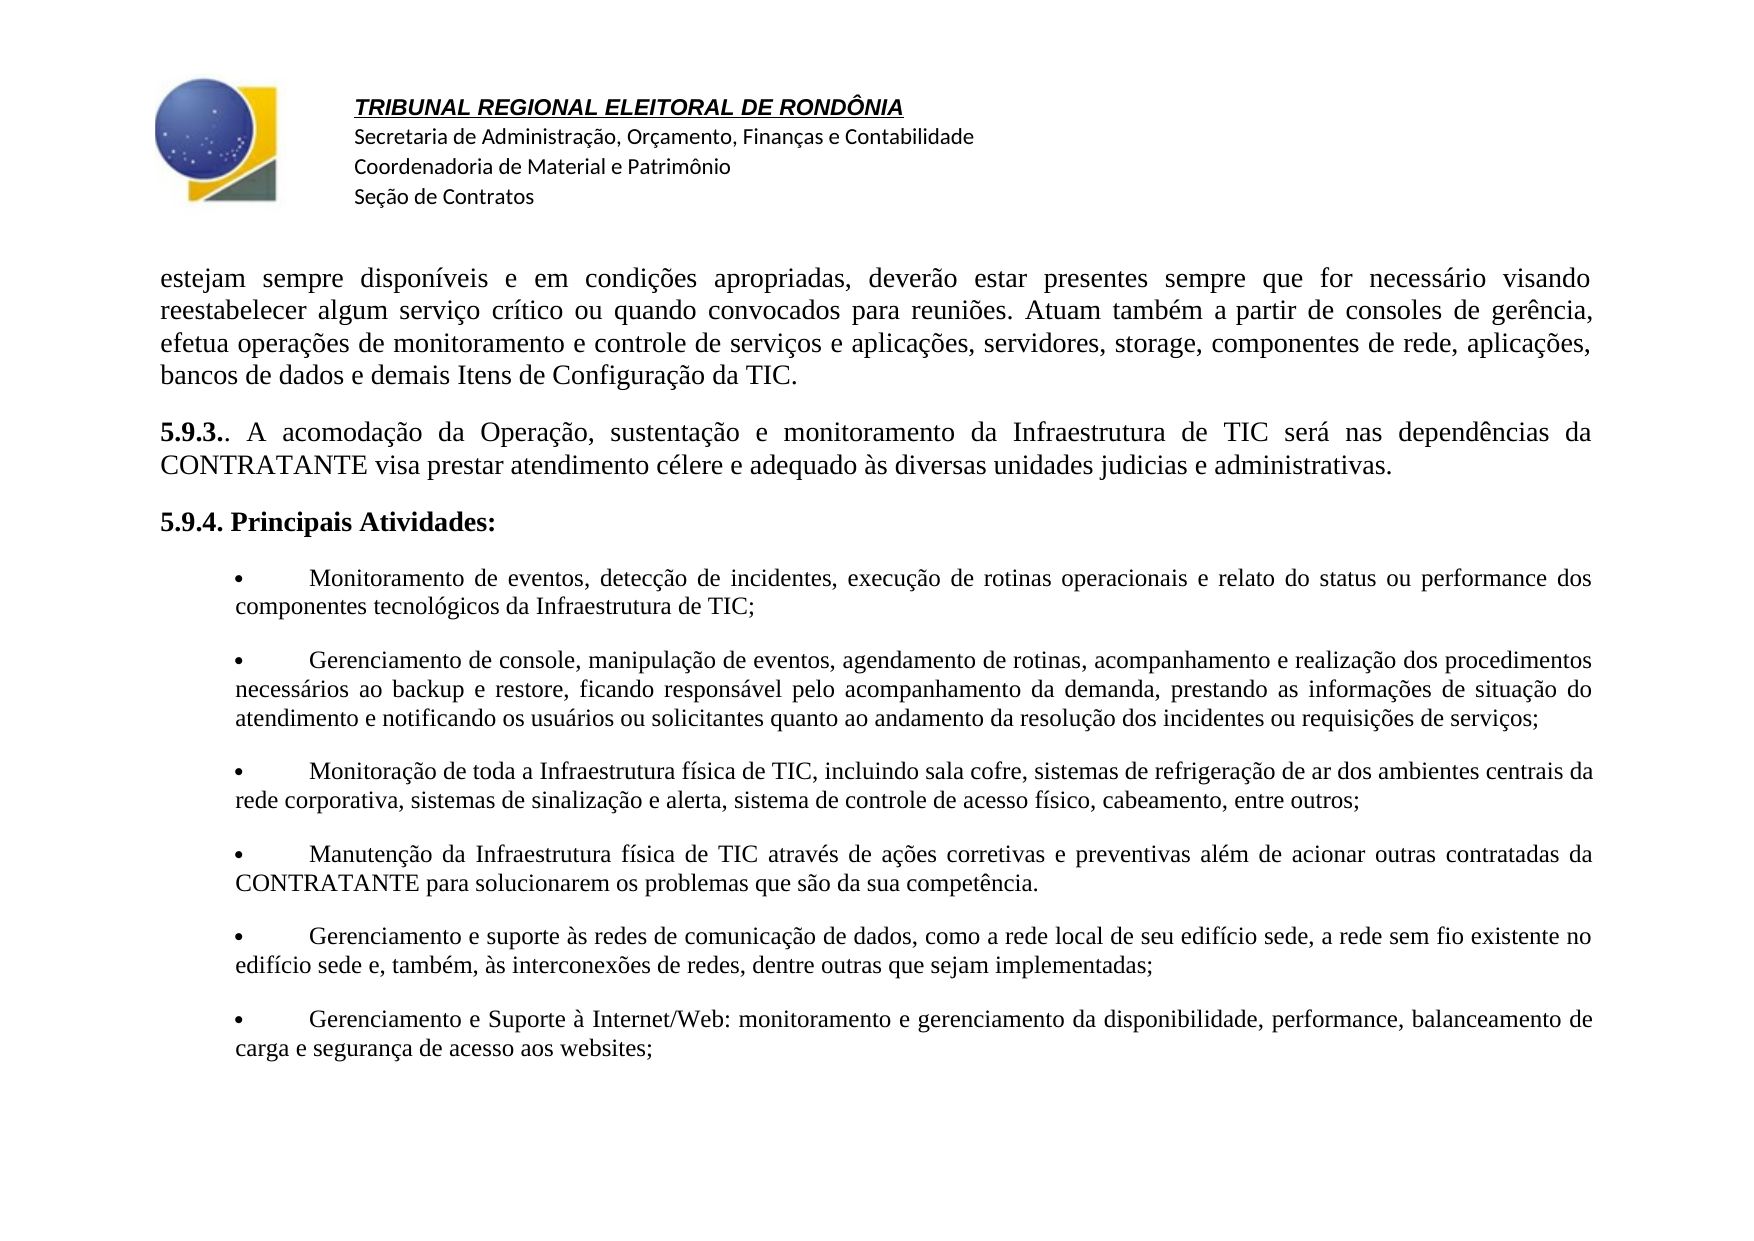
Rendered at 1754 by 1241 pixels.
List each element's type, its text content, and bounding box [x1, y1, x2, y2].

list Monitoração de toda a Infraestrutura física de TIC, incluindo sala cofre, sistemas de refrigeração de ar dos ambientes centrais da rede corporativa, sistemas de sinalização e alerta, sistema de controle de acesso físico, cabeamento, entre outros; [235, 756, 1594, 814]
text 5.9.4. Principais Atividades: [160, 505, 1594, 538]
list Gerenciamento e Suporte à Internet/Web: monitoramento e gerenciamento da disponibilidade, performance, balanceamento de carga e segurança de acesso aos websites; [235, 1004, 1594, 1061]
text 5.9.3.. A acomodação da Operação, sustentação e monitoramento da Infraestrutura de TIC será nas dependências da CONTRATANTE visa prestar atendimento célere e adequado às diversas unidades judicias e administrativas. [160, 415, 1594, 480]
list Monitoramento de eventos, detecção de incidentes, execução de rotinas operacionais e relato do status ou performance dos componentes tecnológicos da Infraestrutura de TIC; [235, 563, 1594, 620]
text estejam sempre disponíveis e em condições apropriadas, deverão estar presentes sempre que for necessário visando reestabelecer algum serviço crítico ou quando convocados para reuniões. Atuam também a partir de consoles de gerência, efetua operações de monitoramento e controle de serviços e aplicações, servidores, storage, componentes de rede, aplicações, bancos de dados e demais Itens de Configuração da TIC. [160, 261, 1594, 390]
list Gerenciamento e suporte às redes de comunicação de dados, como a rede local de seu edifício sede, a rede sem fio existente no edifício sede e, também, às interconexões de redes, dentre outras que sejam implementadas; [235, 921, 1594, 979]
list Gerenciamento de console, manipulação de eventos, agendamento de rotinas, acompanhamento e realização dos procedimentos necessários ao backup e restore, ficando responsável pelo acompanhamento da demanda, prestando as informações de situação do atendimento e notificando os usuários ou solicitantes quanto ao andamento da resolução dos incidentes ou requisições de serviços; [235, 645, 1594, 731]
list Manutenção da Infraestrutura física de TIC através de ações corretivas e preventivas além de acionar outras contratadas da CONTRATANTE para solucionarem os problemas que são da sua competência. [235, 839, 1594, 896]
